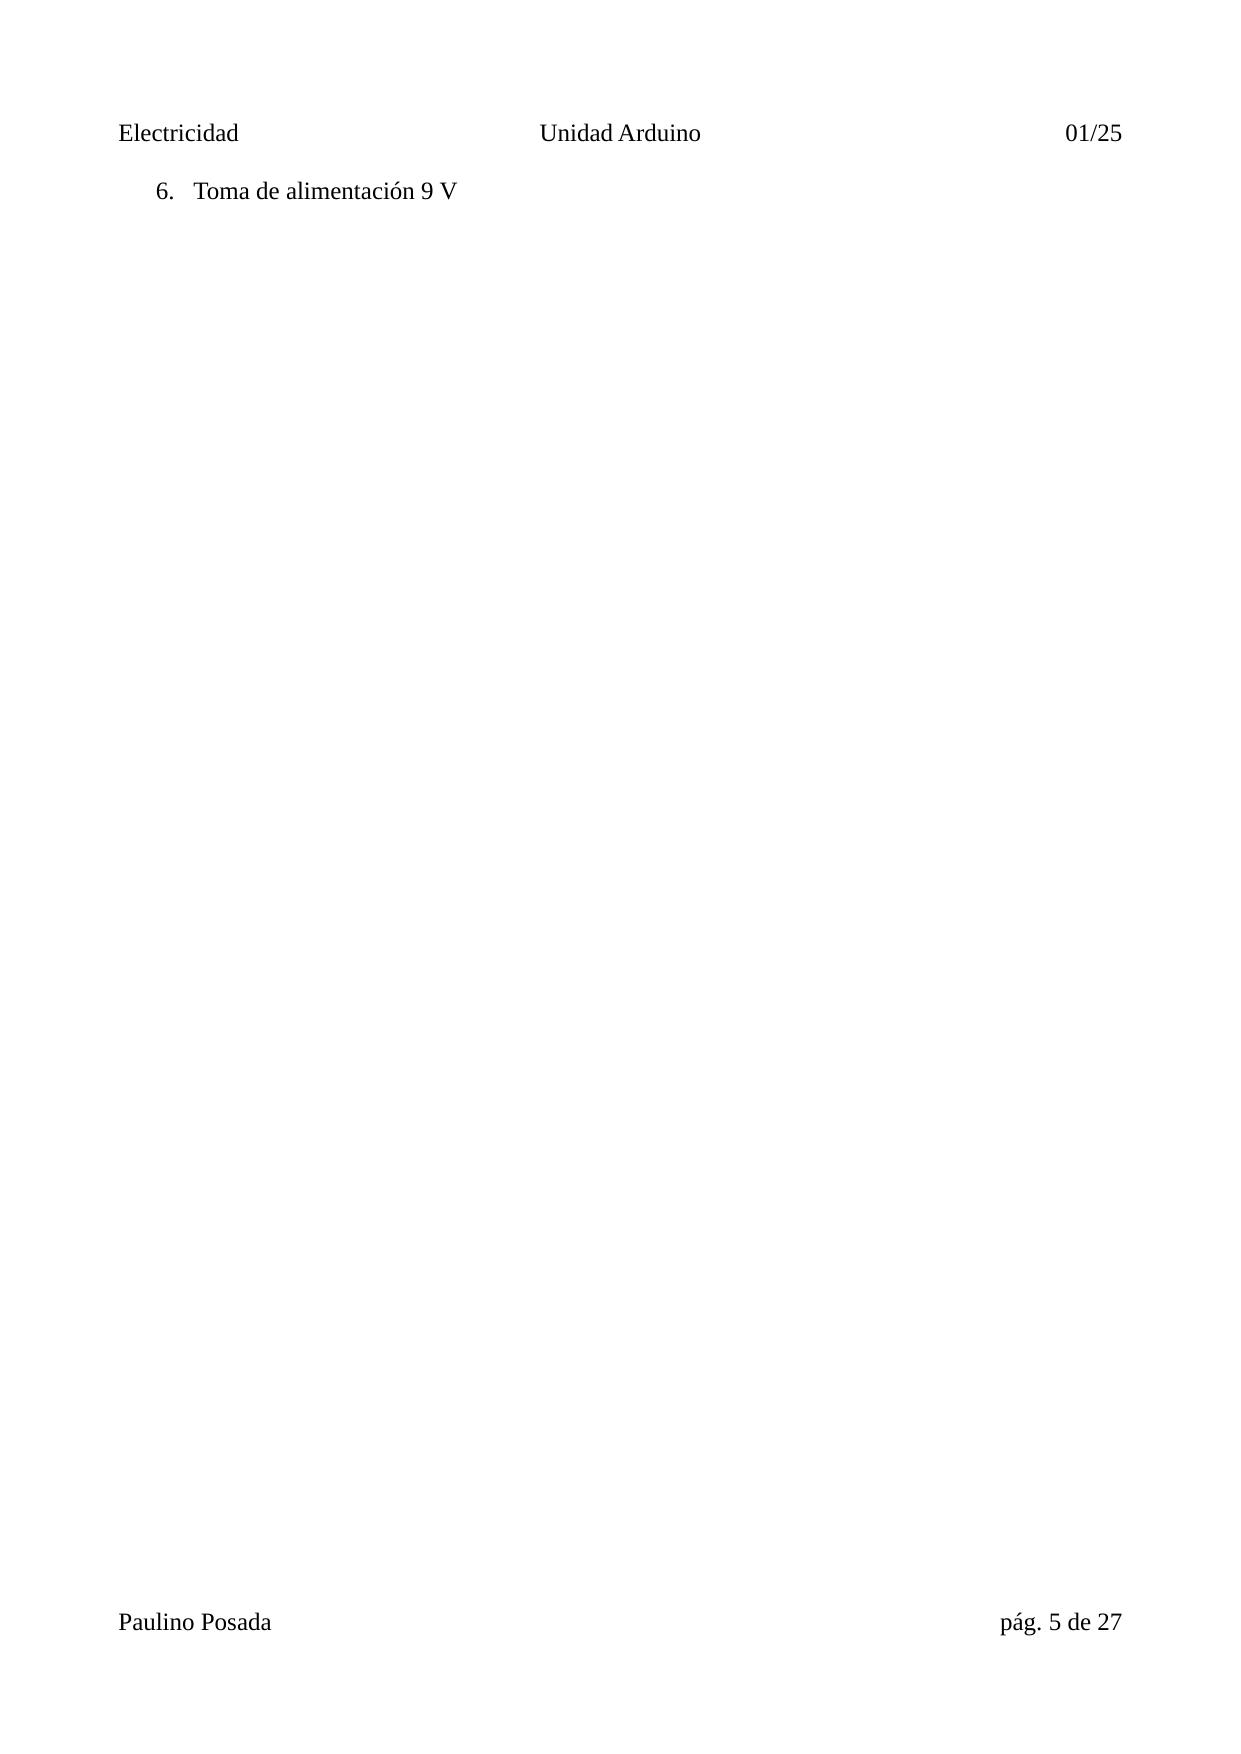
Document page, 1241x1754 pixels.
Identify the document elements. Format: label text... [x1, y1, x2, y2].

list Toma de alimentación 9 V [156, 176, 1122, 205]
